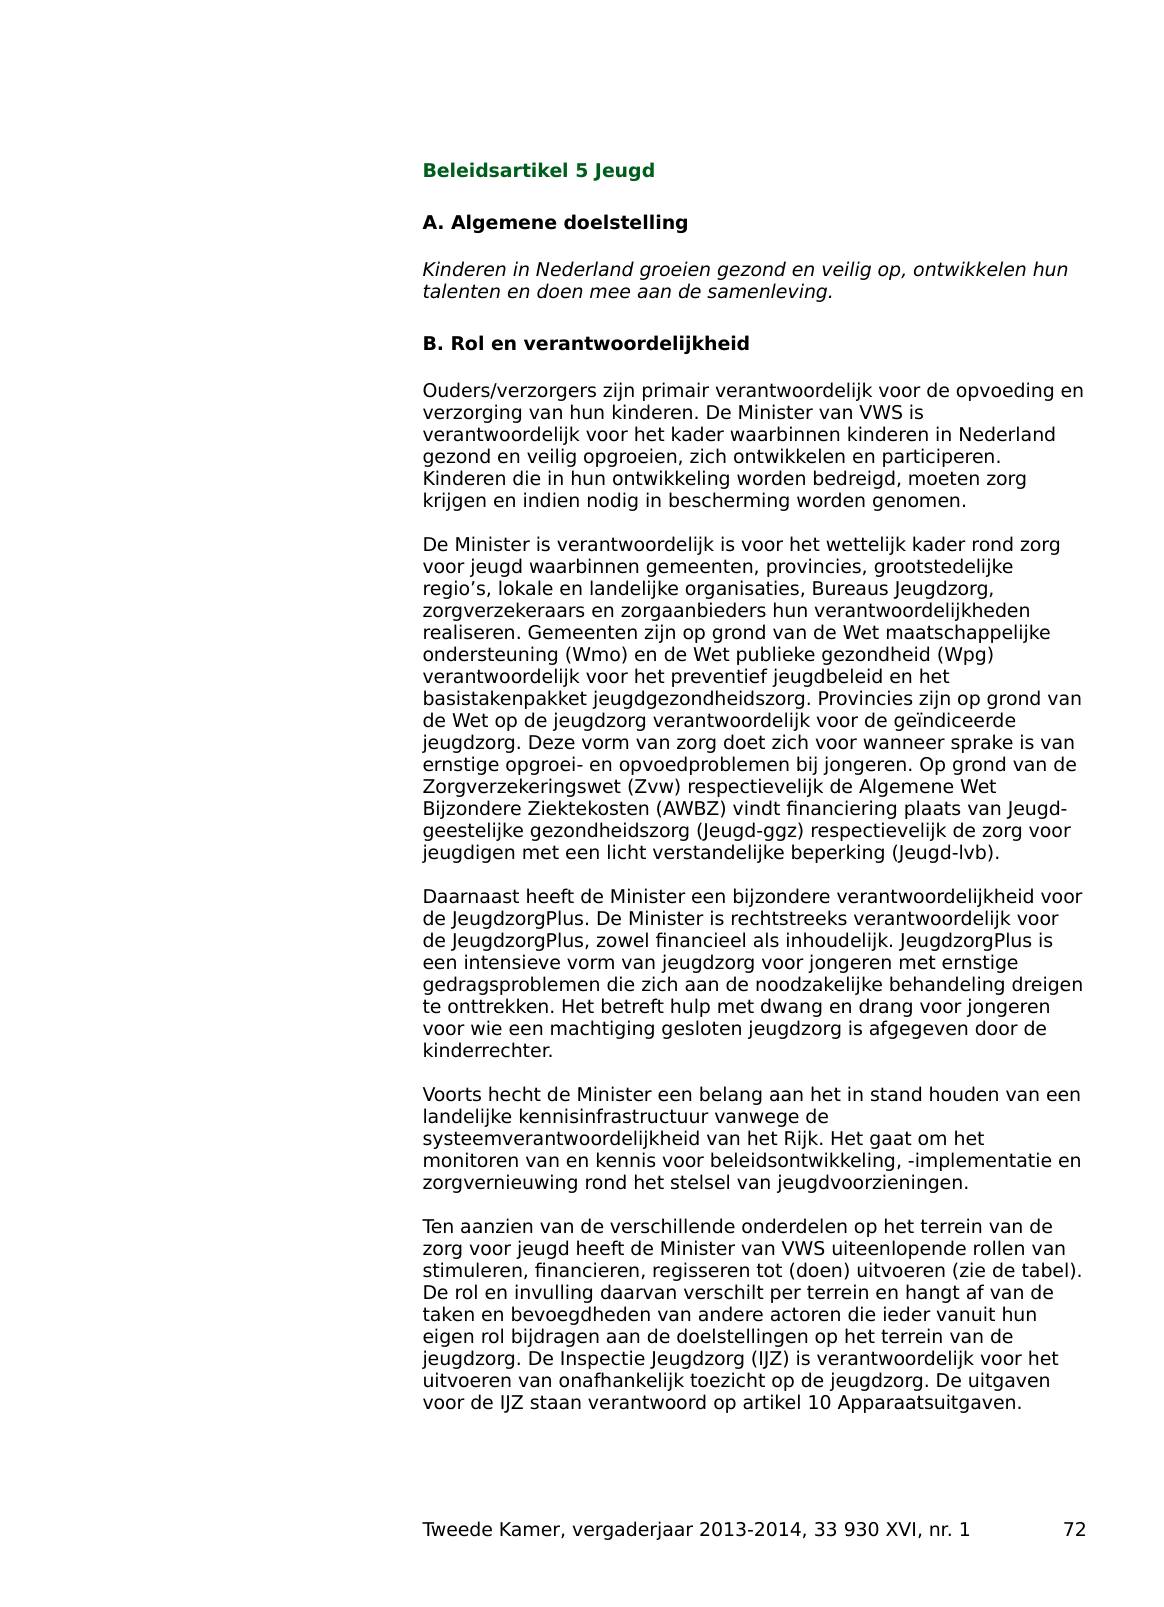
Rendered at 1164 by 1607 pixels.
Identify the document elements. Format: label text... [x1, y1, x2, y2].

subtitle B. Rol en verantwoordelijkheid [422, 333, 1087, 355]
text Ten aanzien van de verschillende onderdelen op het terrein van de zorg voor jeugd heeft de Minister van VWS uiteenlopende rollen van stimuleren, financieren, regisseren tot (doen) uitvoeren (zie de tabel). De rol en invulling daarvan verschilt per terrein en hangt af van de taken en bevoegdheden van andere actoren die ieder vanuit hun eigen rol bijdragen aan de doelstellingen op het terrein van de jeugdzorg. De Inspectie Jeugdzorg (IJZ) is verantwoordelijk voor het uitvoeren van onafhankelijk toezicht op de jeugdzorg. De uitgaven voor de IJZ staan verantwoord op artikel 10 Apparaatsuitgaven. [422, 1216, 1087, 1414]
text Kinderen in Nederland groeien gezond en veilig op, ontwikkelen hun talenten en doen mee aan de samenleving. [422, 259, 1087, 303]
subtitle Beleidsartikel 5 Jeugd [422, 160, 1087, 182]
subtitle A. Algemene doelstelling [422, 212, 1087, 234]
text De Minister is verantwoordelijk is voor het wettelijk kader rond zorg voor jeugd waarbinnen gemeenten, provincies, grootstedelijke regio’s, lokale en landelijke organisaties, Bureaus Jeugdzorg, zorgverzekeraars en zorgaanbieders hun verantwoordelijkheden realiseren. Gemeenten zijn op grond van de Wet maatschappelijke ondersteuning (Wmo) en de Wet publieke gezondheid (Wpg) verantwoordelijk voor het preventief jeugdbeleid en het basistakenpakket jeugdgezondheidszorg. Provincies zijn op grond van de Wet op de jeugdzorg verantwoordelijk voor de geïndiceerde jeugdzorg. Deze vorm van zorg doet zich voor wanneer sprake is van ernstige opgroei- en opvoedproblemen bij jongeren. Op grond van de Zorgverzekeringswet (Zvw) respectievelijk de Algemene Wet Bijzondere Ziektekosten (AWBZ) vindt financiering plaats van Jeugd-geestelijke gezondheidszorg (Jeugd-ggz) respectievelijk de zorg voor jeugdigen met een licht verstandelijke beperking (Jeugd-lvb). [422, 534, 1087, 863]
text Voorts hecht de Minister een belang aan het in stand houden van een landelijke kennisinfrastructuur vanwege de systeemverantwoordelijkheid van het Rijk. Het gaat om het monitoren van en kennis voor beleidsontwikkeling, -implementatie en zorgvernieuwing rond het stelsel van jeugdvoorzieningen. [422, 1084, 1087, 1194]
text Daarnaast heeft de Minister een bijzondere verantwoordelijkheid voor de JeugdzorgPlus. De Minister is rechtstreeks verantwoordelijk voor de JeugdzorgPlus, zowel financieel als inhoudelijk. JeugdzorgPlus is een intensieve vorm van jeugdzorg voor jongeren met ernstige gedragsproblemen die zich aan de noodzakelijke behandeling dreigen te onttrekken. Het betreft hulp met dwang en drang voor jongeren voor wie een machtiging gesloten jeugdzorg is afgegeven door de kinderrechter. [422, 886, 1087, 1062]
text Ouders/verzorgers zijn primair verantwoordelijk voor de opvoeding en verzorging van hun kinderen. De Minister van VWS is verantwoordelijk voor het kader waarbinnen kinderen in Nederland gezond en veilig opgroeien, zich ontwikkelen en participeren. Kinderen die in hun ontwikkeling worden bedreigd, moeten zorg krijgen en indien nodig in bescherming worden genomen. [422, 380, 1087, 512]
